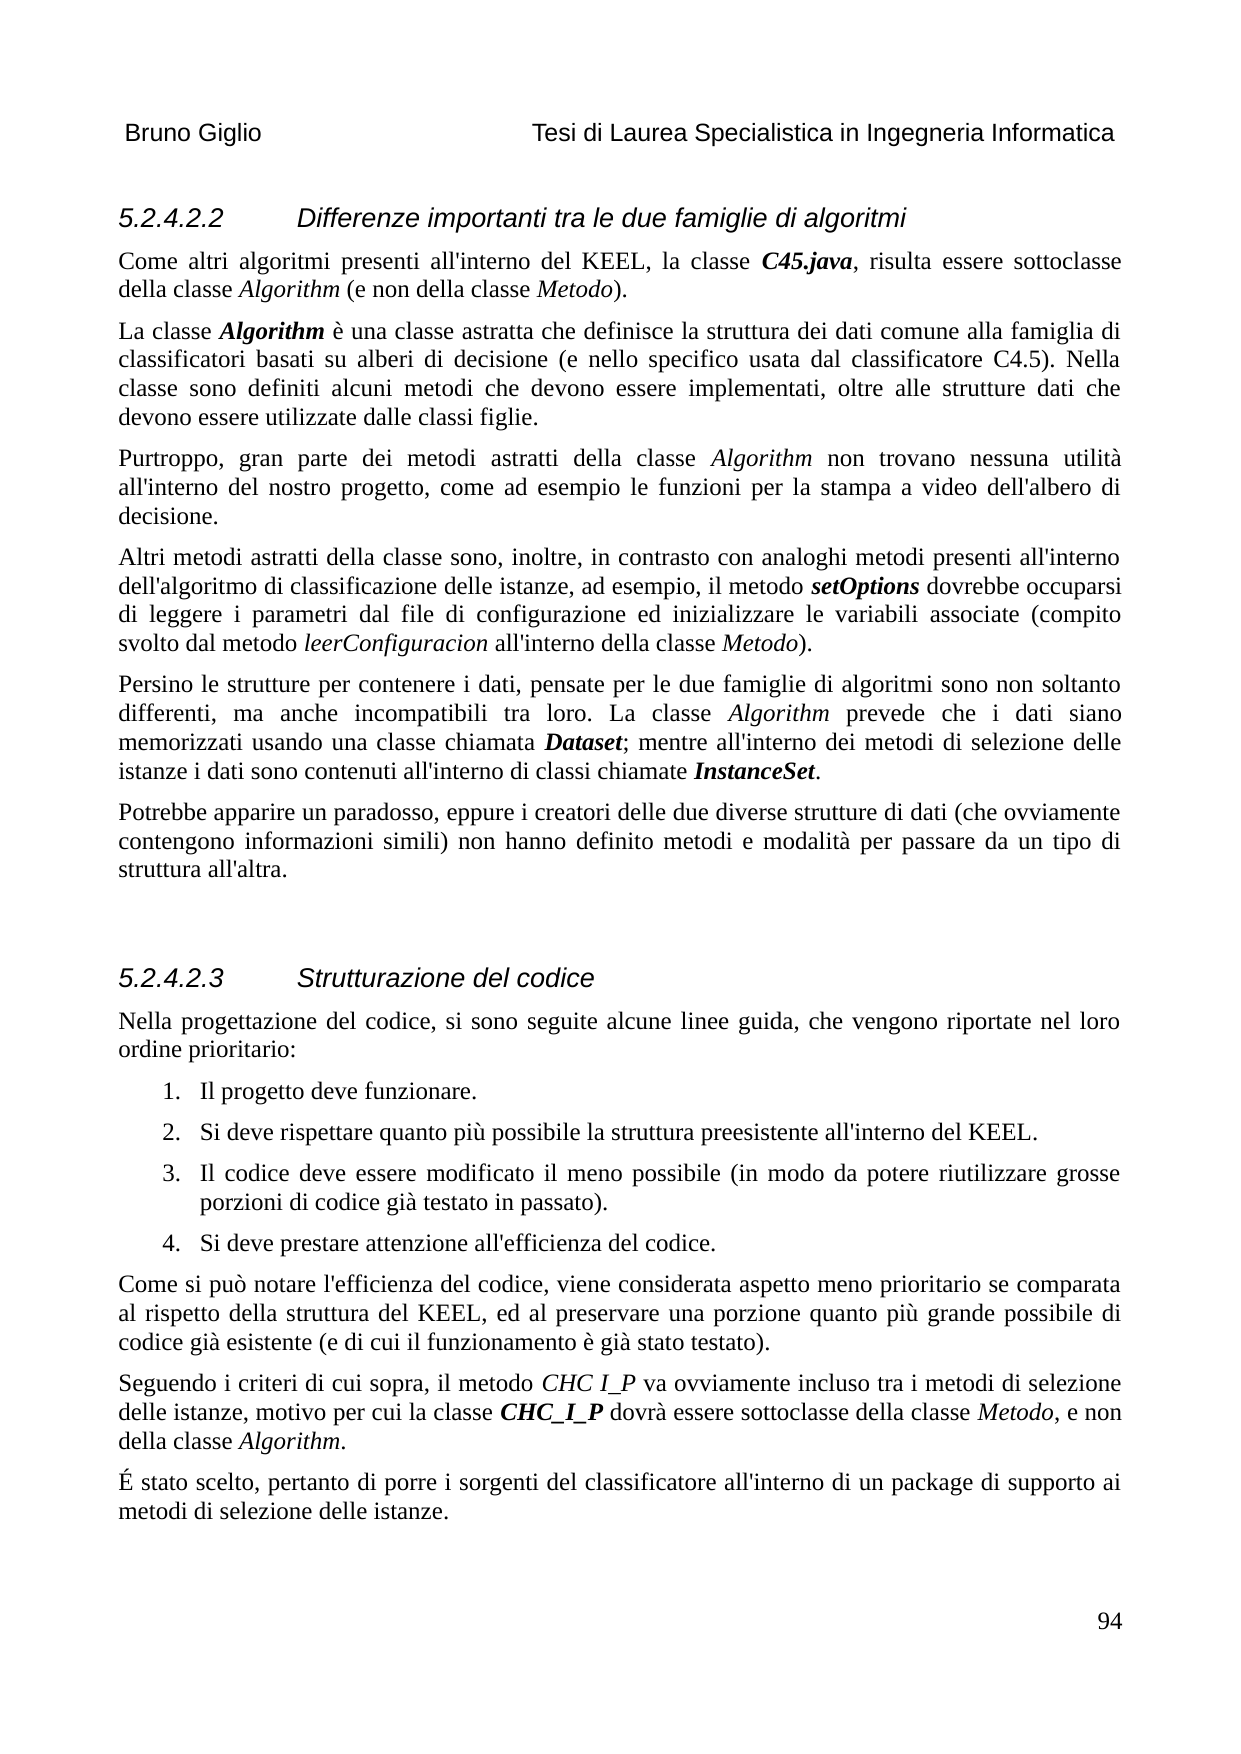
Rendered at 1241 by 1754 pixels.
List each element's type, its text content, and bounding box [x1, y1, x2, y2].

text Persino le strutture per contenere i dati, pensate per le due famiglie di algoritmi sono non soltanto differenti, ma anche incompatibili tra loro. La classe Algorithm prevede che i dati siano memorizzati usando una classe chiamata Dataset; mentre all'interno dei metodi di selezione delle istanze i dati sono contenuti all'interno di classi chiamate InstanceSet. [118, 669, 1122, 784]
text Seguendo i criteri di cui sopra, il metodo CHC I_P va ovviamente incluso tra i metodi di selezione delle istanze, motivo per cui la classe CHC_I_P dovrà essere sottoclasse della classe Metodo, e non della classe Algorithm. [118, 1368, 1122, 1454]
text La classe Algorithm è una classe astratta che definisce la struttura dei dati comune alla famiglia di classificatori basati su alberi di decisione (e nello specifico usata dal classificatore C4.5). Nella classe sono definiti alcuni metodi che devono essere implementati, oltre alle strutture dati che devono essere utilizzate dalle classi figlie. [118, 316, 1122, 431]
list Il progetto deve funzionare. [162, 1076, 1122, 1104]
subtitle Differenze importanti tra le due famiglie di algoritmi [118, 202, 1122, 233]
list Si deve prestare attenzione all'efficienza del codice. [162, 1228, 1122, 1257]
text Come si può notare l'efficienza del codice, viene considerata aspetto meno prioritario se comparata al rispetto della struttura del KEEL, ed al preservare una porzione quanto più grande possibile di codice già esistente (e di cui il funzionamento è già stato testato). [118, 1269, 1122, 1356]
text Come altri algoritmi presenti all'interno del KEEL, la classe C45.java, risulta essere sottoclasse della classe Algorithm (e non della classe Metodo). [118, 246, 1122, 303]
text Nella progettazione del codice, si sono seguite alcune linee guida, che vengono riportate nel loro ordine prioritario: [118, 1006, 1122, 1063]
text Purtroppo, gran parte dei metodi astratti della classe Algorithm non trovano nessuna utilità all'interno del nostro progetto, come ad esempio le funzioni per la stampa a video dell'albero di decisione. [118, 443, 1122, 529]
subtitle Strutturazione del codice [118, 962, 1122, 993]
text Potrebbe apparire un paradosso, eppure i creatori delle due diverse strutture di dati (che ovviamente contengono informazioni simili) non hanno definito metodi e modalità per passare da un tipo di struttura all'altra. [118, 797, 1122, 883]
list Il codice deve essere modificato il meno possibile (in modo da potere riutilizzare grosse porzioni di codice già testato in passato). [162, 1158, 1122, 1216]
text É stato scelto, pertanto di porre i sorgenti del classificatore all'interno di un package di supporto ai metodi di selezione delle istanze. [118, 1467, 1122, 1524]
list Si deve rispettare quanto più possibile la struttura preesistente all'interno del KEEL. [162, 1117, 1122, 1146]
text Altri metodi astratti della classe sono, inoltre, in contrasto con analoghi metodi presenti all'interno dell'algoritmo di classificazione delle istanze, ad esempio, il metodo setOptions dovrebbe occuparsi di leggere i parametri dal file di configurazione ed inizializzare le variabili associate (compito svolto dal metodo leerConfiguracion all'interno della classe Metodo). [118, 542, 1122, 657]
